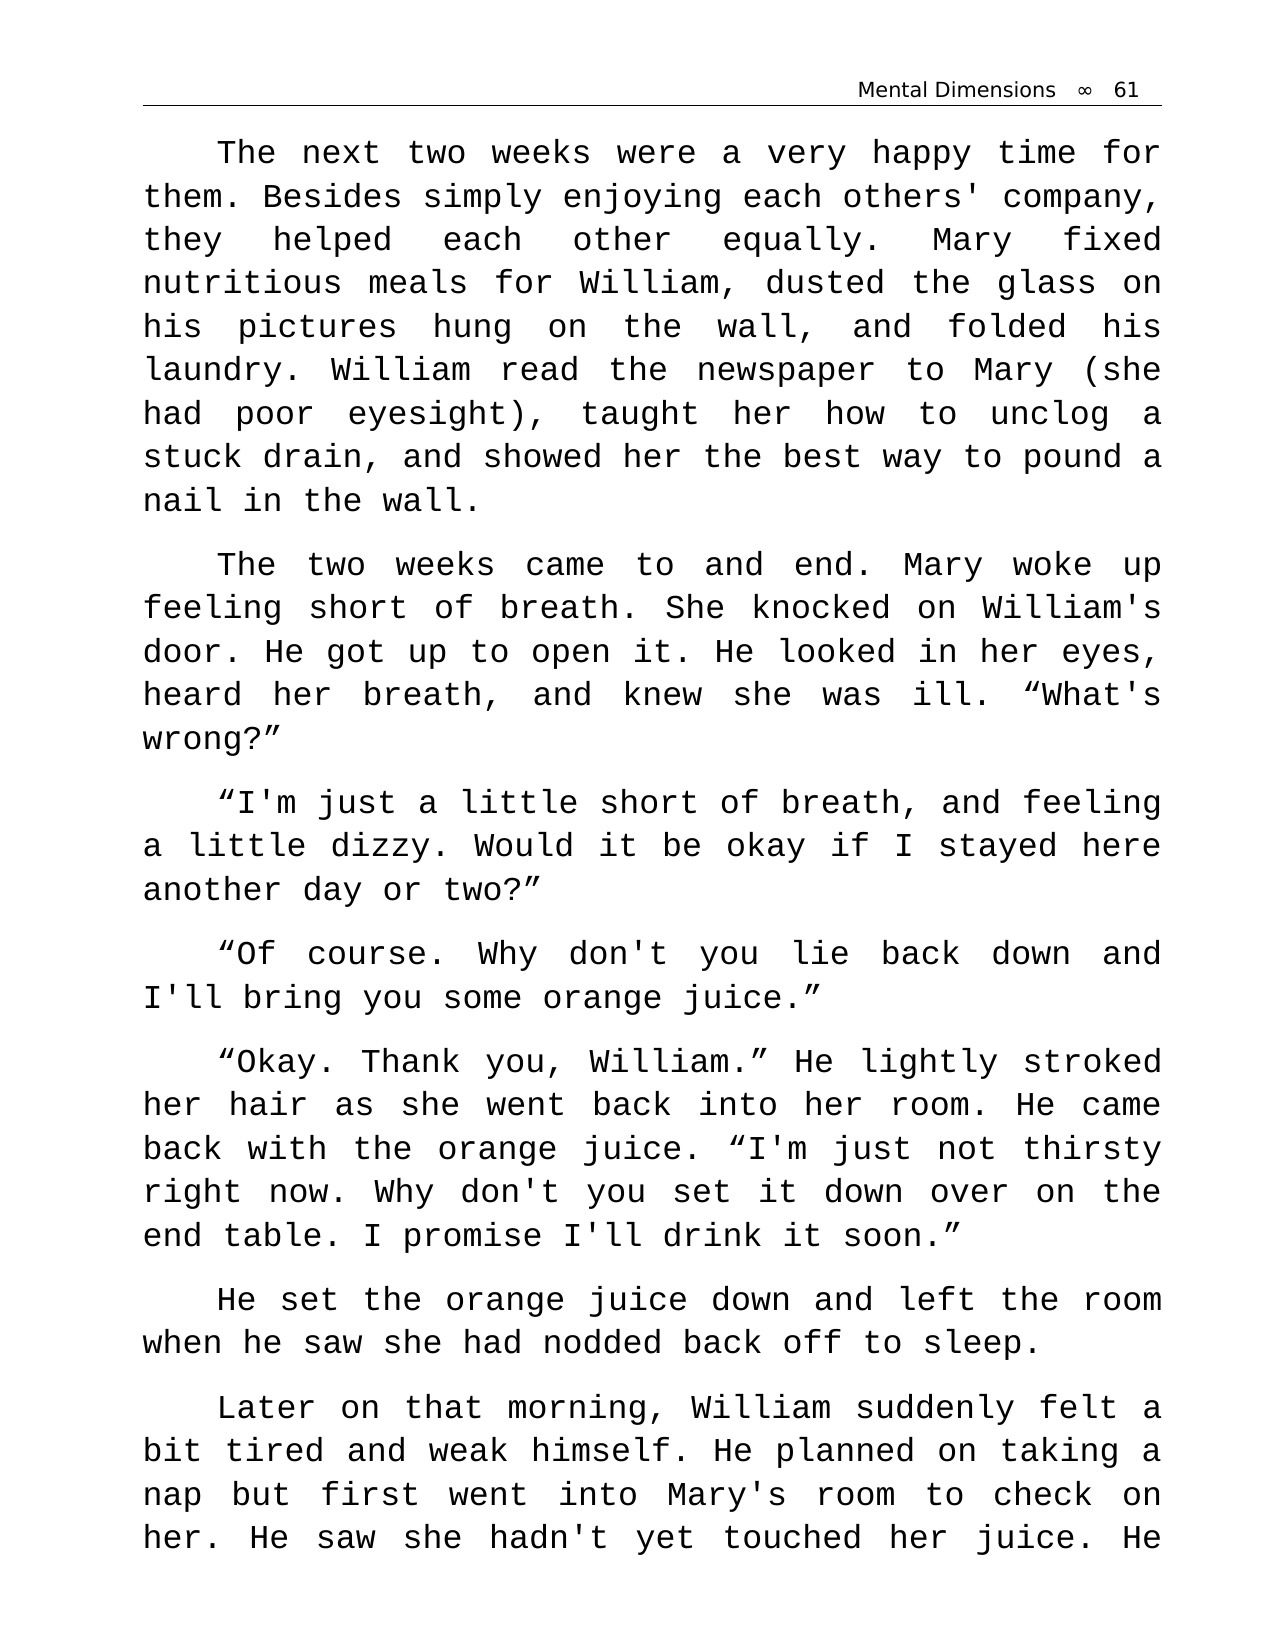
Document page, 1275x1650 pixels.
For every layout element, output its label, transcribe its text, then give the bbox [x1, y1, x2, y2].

text “Okay. Thank you, William.” He lightly stroked her hair as she went back into her room. He came back with the orange juice. “I'm just not thirsty right now. Why don't you set it down over on the end table. I promise I'll drink it soon.” [142, 1044, 1162, 1256]
text The next two weeks were a very happy time for them. Besides simply enjoying each others' company, they helped each other equally. Mary fixed nutritious meals for William, dusted the glass on his pictures hung on the wall, and folded his laundry. William read the newspaper to Mary (she had poor eyesight), taught her how to unclog a stuck drain, and showed her the best way to pound a nail in the wall. [142, 136, 1162, 521]
text He set the orange juice down and left the room when he saw she had nodded back off to sleep. [142, 1283, 1162, 1364]
text “Of course. Why don't you lie back down and I'll bring you some orange juice.” [142, 937, 1162, 1018]
text Later on that morning, William suddenly felt a bit tired and weak himself. He planned on taking a nap but first went into Mary's room to check on her. He saw she hadn't yet touched her juice. He [142, 1390, 1162, 1558]
text “I'm just a little short of breath, and feeling a little dizzy. Would it be okay if I stayed here another day or two?” [142, 786, 1162, 910]
text The two weeks came to and end. Mary woke up feeling short of breath. She knocked on William's door. He got up to open it. He looked in her eyes, heard her breath, and knew she was ill. “What's wrong?” [142, 548, 1162, 759]
